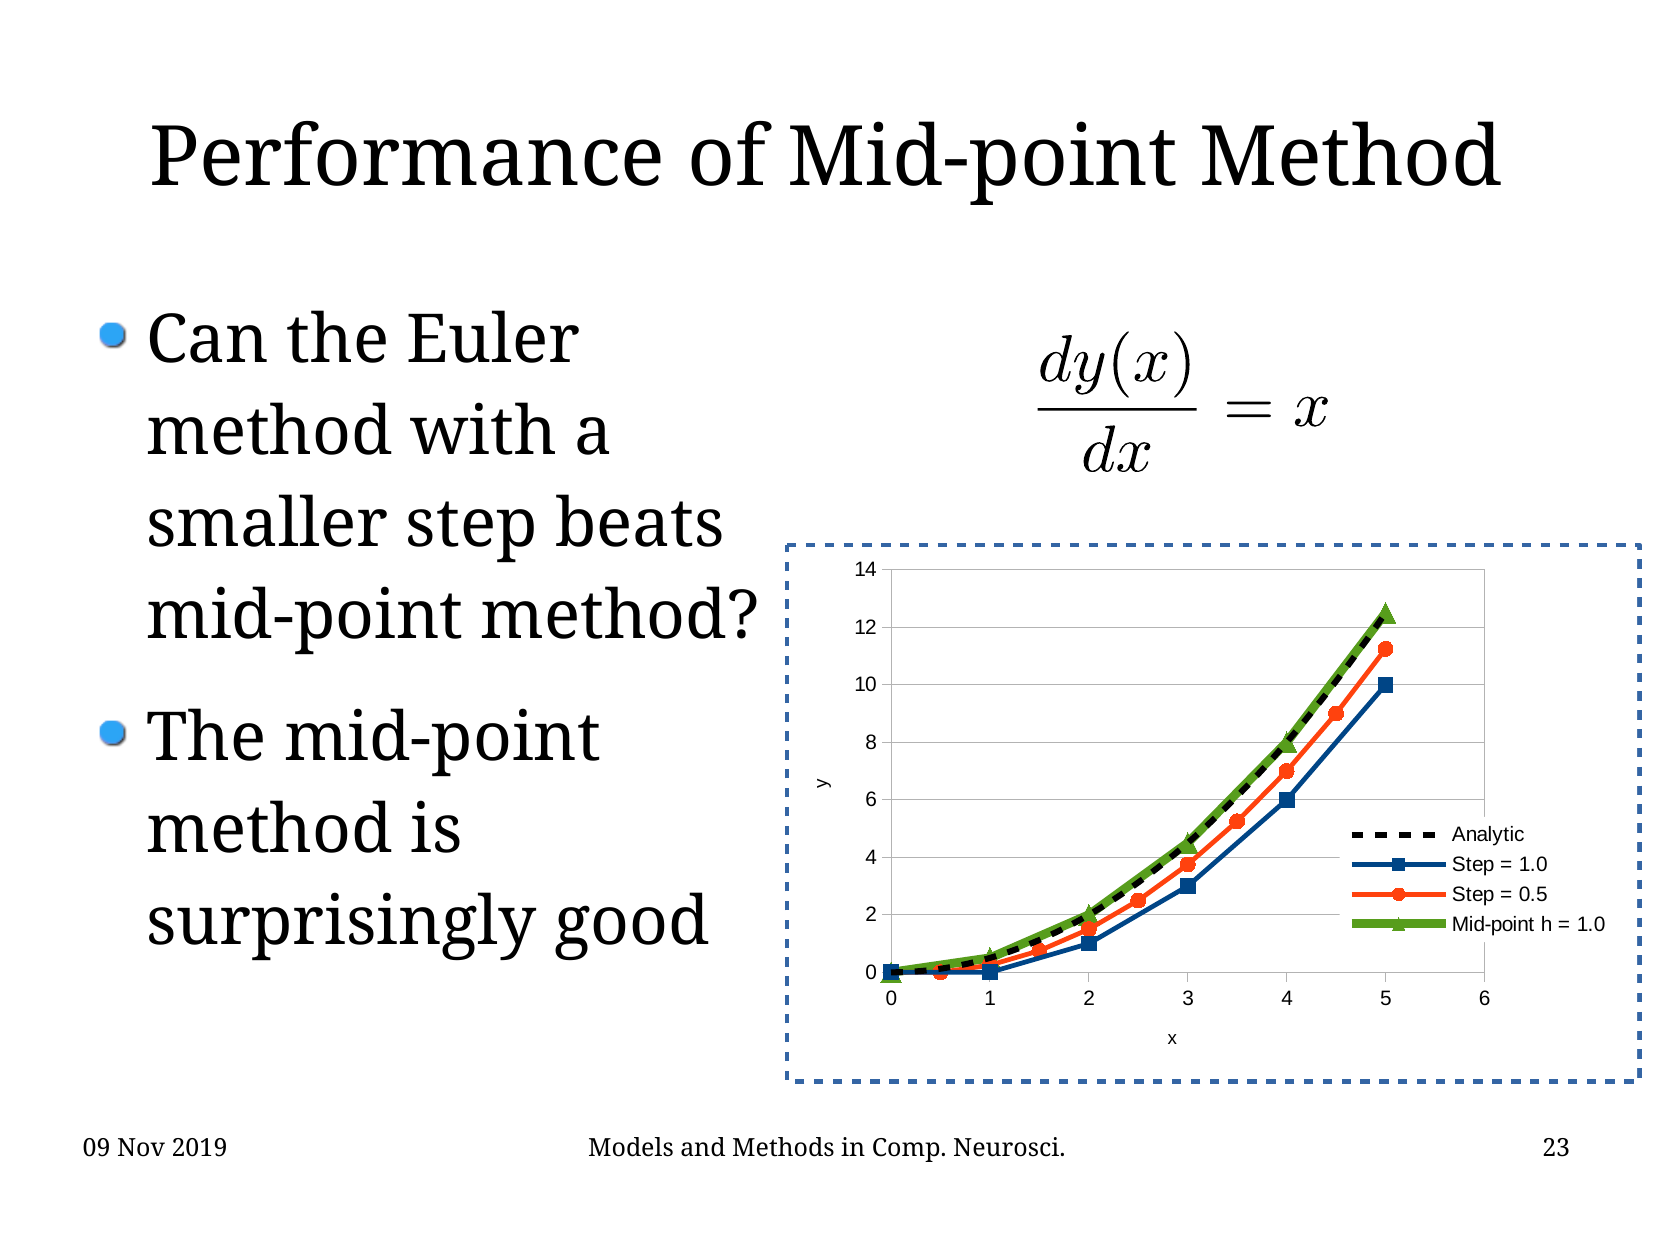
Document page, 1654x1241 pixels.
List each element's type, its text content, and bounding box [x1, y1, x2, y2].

title Performance of Mid-point Method [82, 49, 1571, 257]
picture [1037, 331, 1331, 472]
list Can the Euler method with a smaller step beats mid-point method? The mid-point method is surprisingly good [82, 290, 761, 1010]
chart [789, 547, 1638, 1079]
